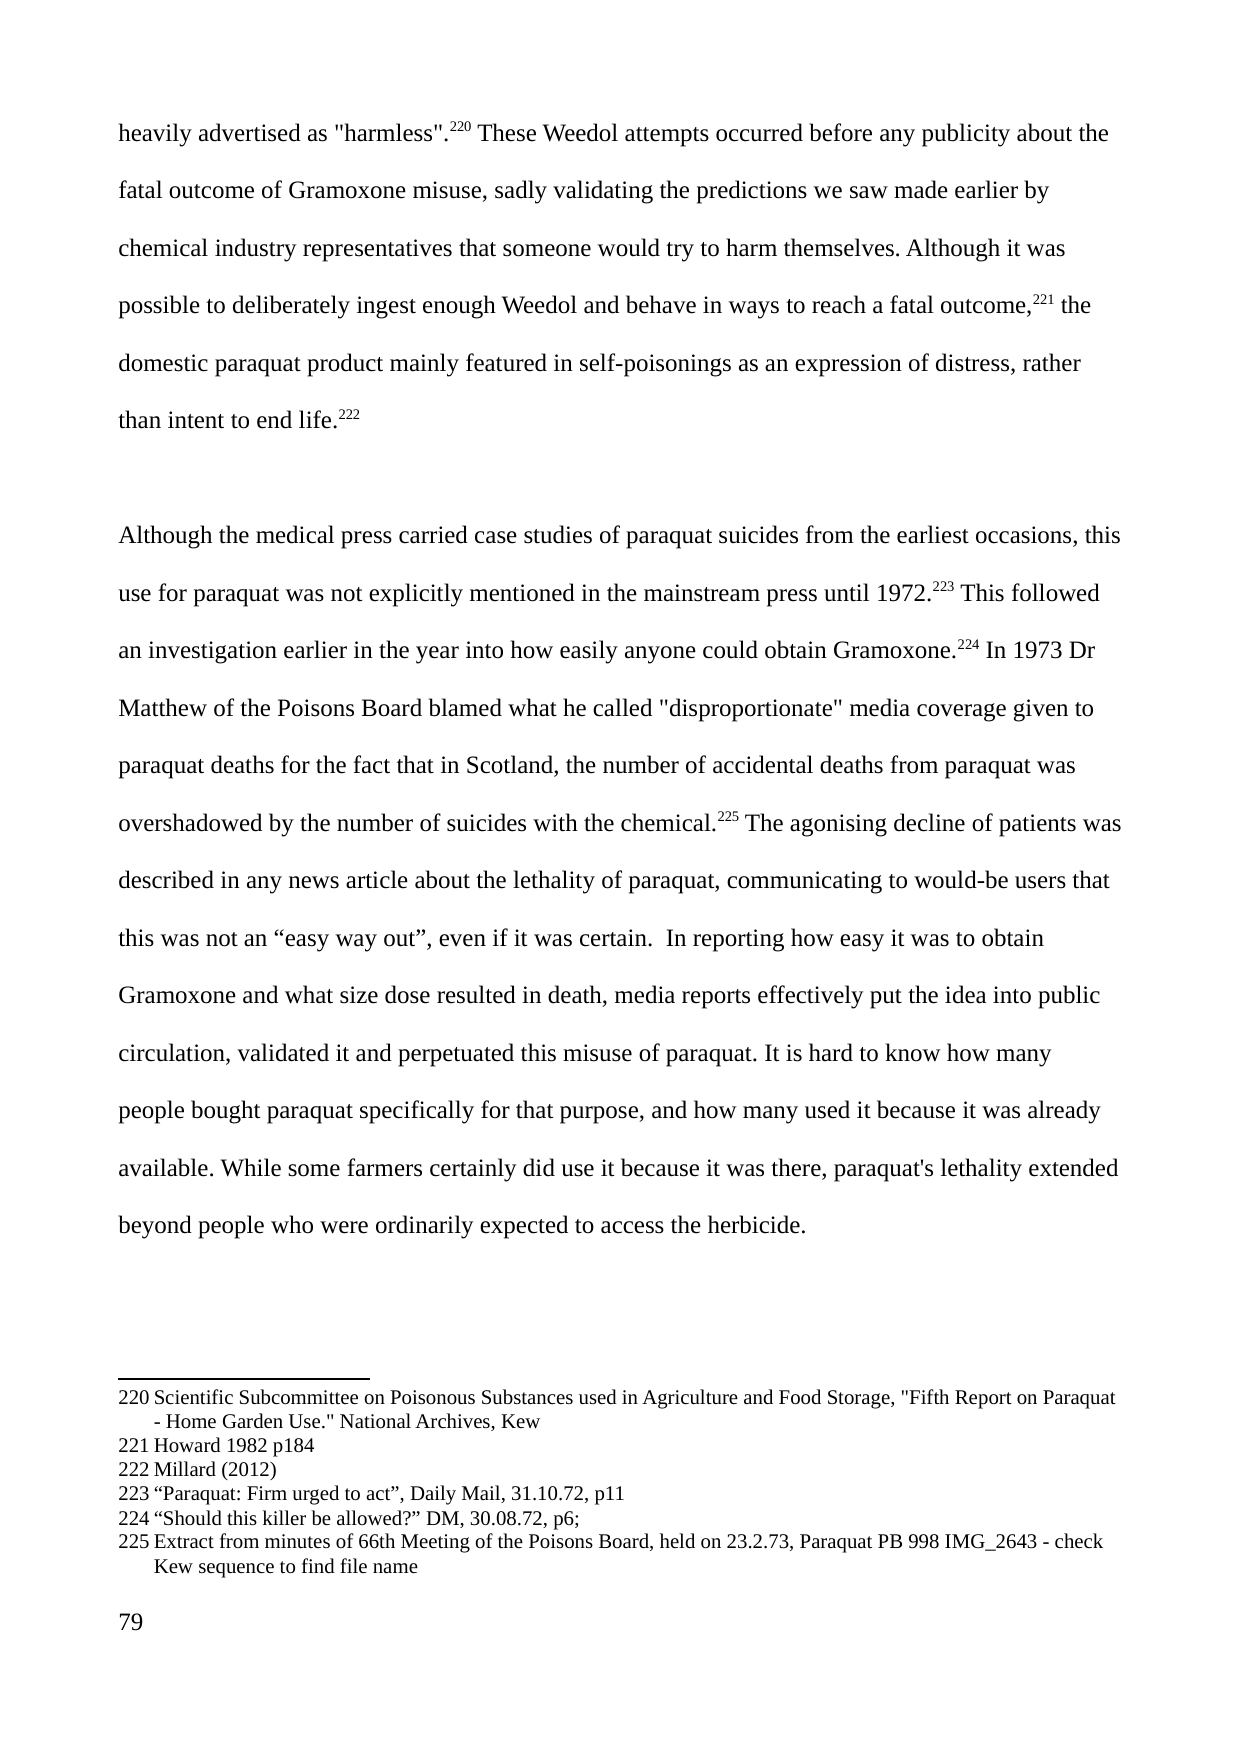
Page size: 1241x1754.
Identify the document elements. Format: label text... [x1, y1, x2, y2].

text Howard 1982 p184 [118, 1433, 1122, 1457]
text Although the medical press carried case studies of paraquat suicides from the earliest occasions, this use for paraquat was not explicitly mentioned in the mainstream press until 1972. This followed an investigation earlier in the year into how easily anyone could obtain Gramoxone. In 1973 Dr Matthew of the Poisons Board blamed what he called "disproportionate" media coverage given to paraquat deaths for the fact that in Scotland, the number of accidental deaths from paraquat was overshadowed by the number of suicides with the chemical. The agonising decline of patients was described in any news article about the lethality of paraquat, communicating to would-be users that this was not an “easy way out”, even if it was certain. In reporting how easy it was to obtain Gramoxone and what size dose resulted in death, media reports effectively put the idea into public circulation, validated it and perpetuated this misuse of paraquat. It is hard to know how many people bought paraquat specifically for that purpose, and how many used it because it was already available. While some farmers certainly did use it because it was there, paraquat's lethality extended beyond people who were ordinarily expected to access the herbicide. [118, 521, 1122, 1239]
text “Should this killer be allowed?” DM, 30.08.72, p6; [118, 1505, 1122, 1529]
text heavily advertised as "harmless". These Weedol attempts occurred before any publicity about the fatal outcome of Gramoxone misuse, sadly validating the predictions we saw made earlier by chemical industry representatives that someone would try to harm themselves. Although it was possible to deliberately ingest enough Weedol and behave in ways to reach a fatal outcome, the domestic paraquat product mainly featured in self-poisonings as an expression of distress, rather than intent to end life. [118, 118, 1122, 434]
text Extract from minutes of 66th Meeting of the Poisons Board, held on 23.2.73, Paraquat PB 998 IMG_2643 - check Kew sequence to find file name [118, 1529, 1122, 1578]
text Millard (2012) [118, 1457, 1122, 1481]
text “Paraquat: Firm urged to act”, Daily Mail, 31.10.72, p11 [118, 1481, 1122, 1505]
text Scientific Subcommittee on Poisonous Substances used in Agriculture and Food Storage, "Fifth Report on Paraquat - Home Garden Use." National Archives, Kew [118, 1385, 1122, 1433]
